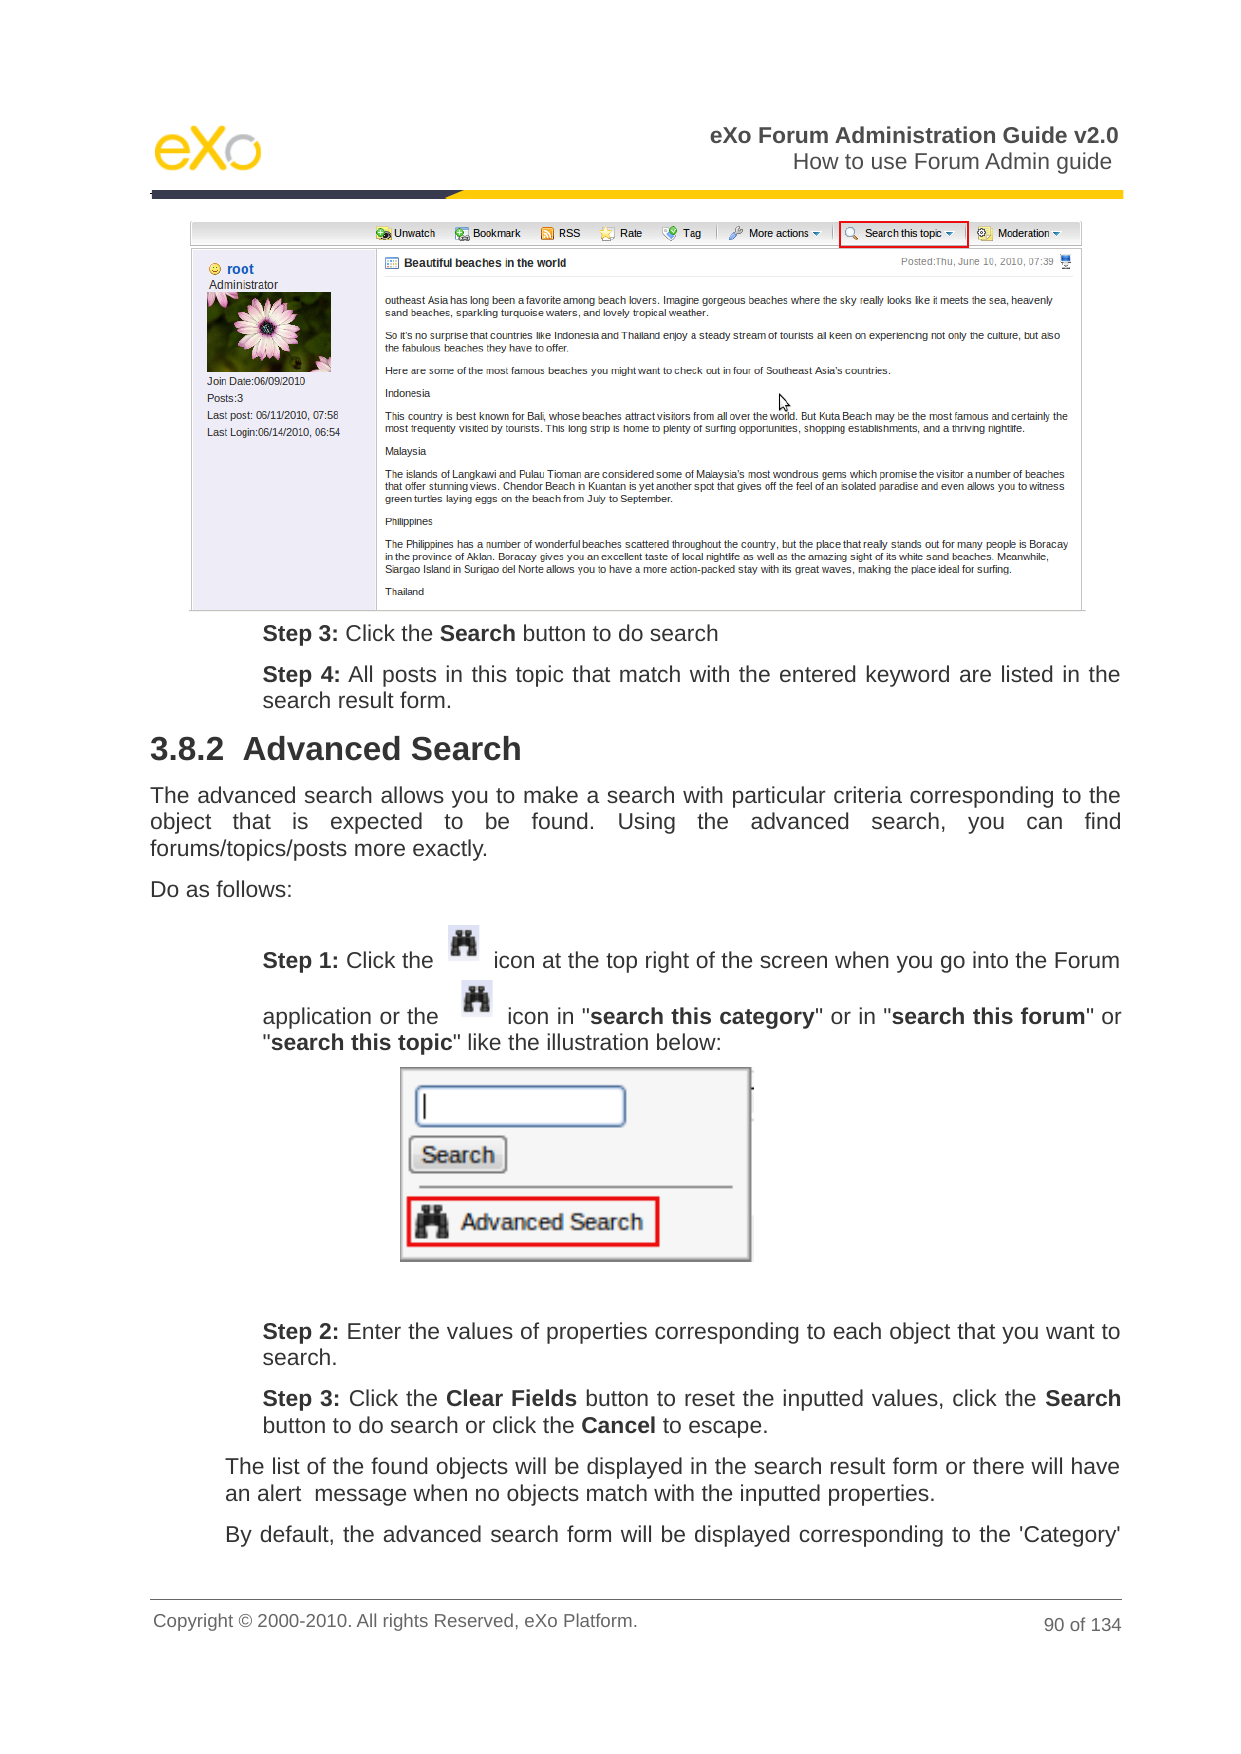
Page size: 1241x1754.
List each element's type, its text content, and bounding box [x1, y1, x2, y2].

text Do as follows: [150, 876, 1122, 902]
list Step 4: All posts in this topic that match with the entered keyword are listed in the search result form. [225, 661, 1122, 713]
picture [151, 190, 1124, 199]
picture [448, 925, 480, 961]
list Step 2: Enter the values of properties corresponding to each object that you want to search. [225, 1318, 1122, 1370]
picture [188, 221, 1086, 612]
list Step 3: Click the Search button to do search [225, 612, 1122, 646]
picture [155, 125, 262, 171]
picture [400, 1067, 754, 1262]
subtitle Advanced Search [150, 728, 1122, 767]
text The advanced search allows you to make a search with particular criteria corresponding to the object that is expected to be found. Using the advanced search, you can find forums/topics/posts more exactly. [150, 782, 1122, 861]
list By default, the advanced search form will be displayed corresponding to the 'Category' [187, 1521, 1122, 1547]
list The list of the found objects will be displayed in the search result form or there will have an alert message when no objects match with the inputted properties. [187, 1453, 1122, 1506]
list Step 1: Click the icon at the top right of the screen when you go into the Forum application or the icon in "search this category" or in "search this forum" or "search this topic" like the illustration below: [225, 917, 1122, 1055]
picture [461, 980, 493, 1017]
list Step 3: Click the Clear Fields button to reset the inputted values, click the Search button to do search or click the Cancel to escape. [225, 1385, 1122, 1438]
